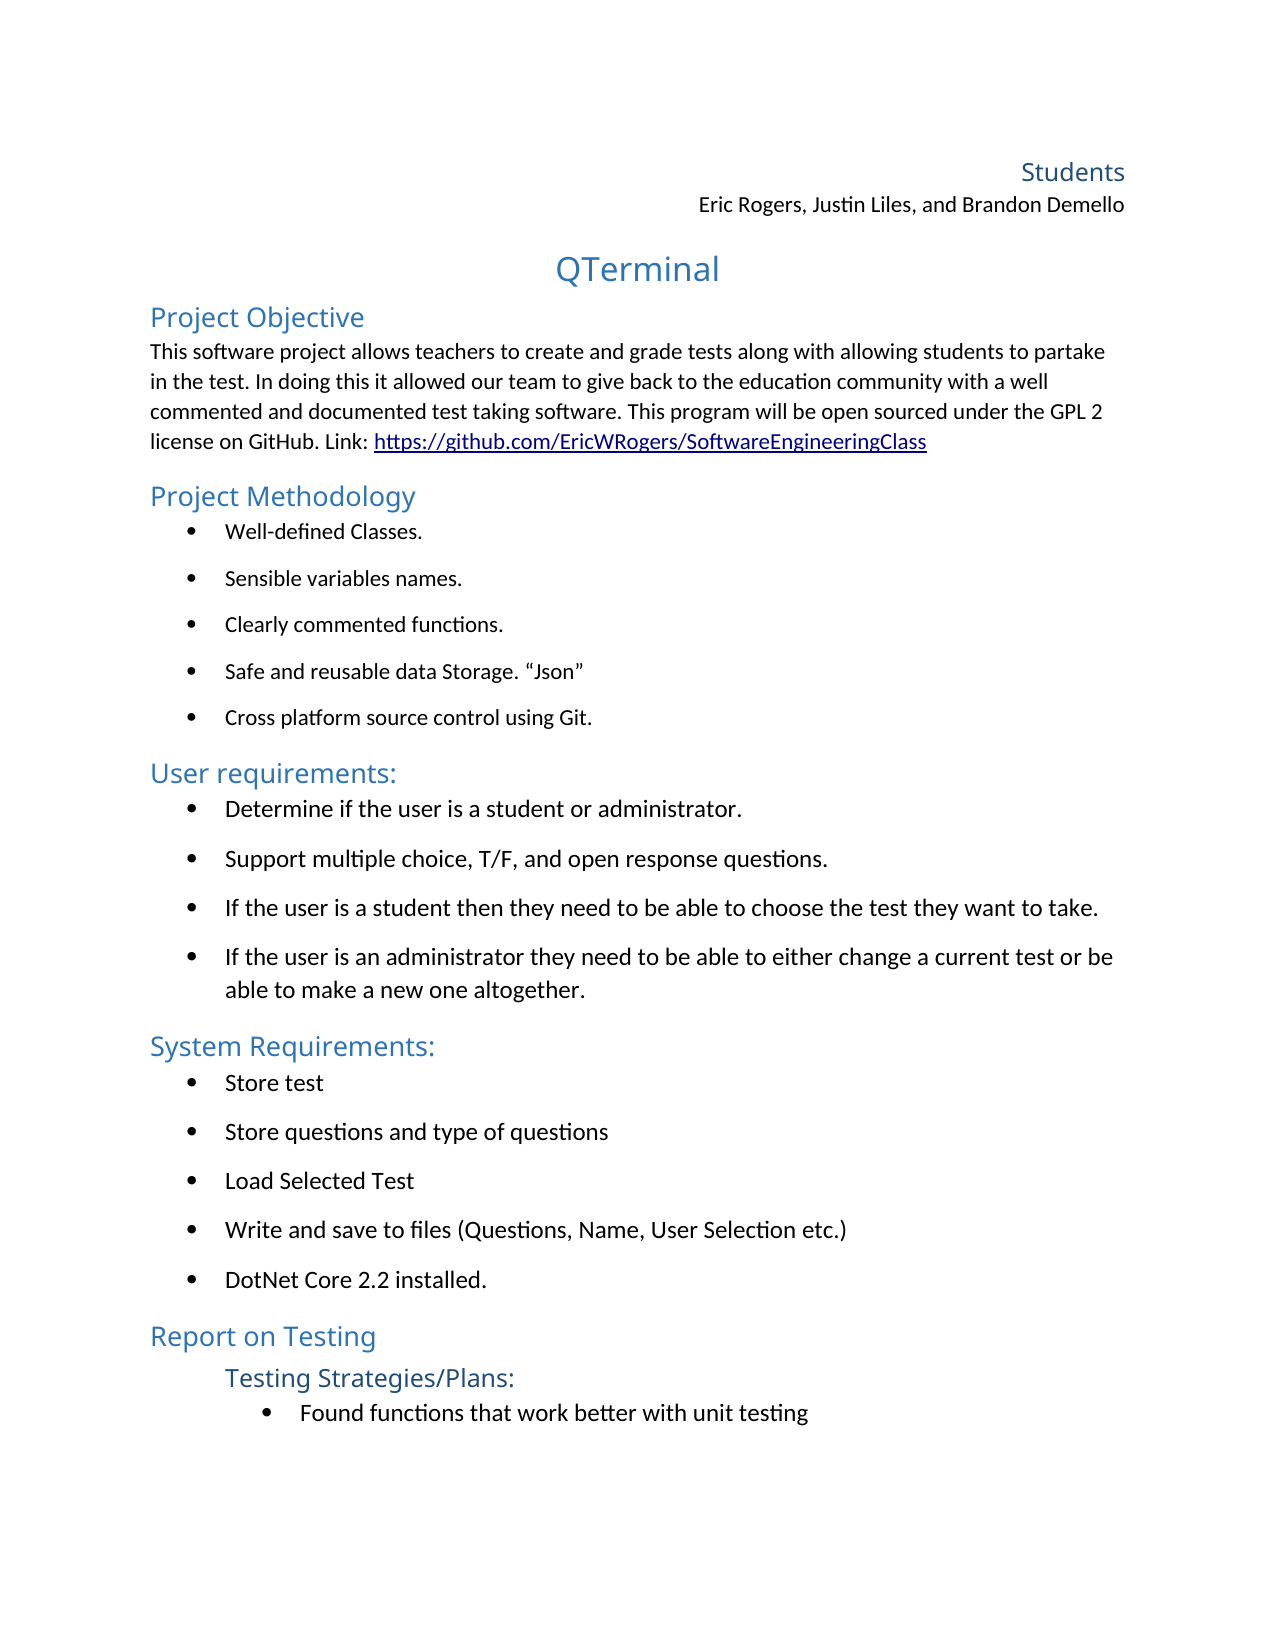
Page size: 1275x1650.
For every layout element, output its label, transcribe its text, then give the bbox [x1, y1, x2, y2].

list Store questions and type of questions [187, 1116, 1125, 1147]
list Determine if the user is a student or administrator. [187, 794, 1125, 824]
subtitle Testing Strategies/Plans: [225, 1361, 1125, 1395]
list DotNet Core 2.2 installed. [187, 1264, 1125, 1294]
list Write and save to files (Questions, Name, User Selection etc.) [187, 1215, 1125, 1245]
list Found functions that work better with unit testing [262, 1397, 1125, 1428]
subtitle System Requirements: [150, 1027, 1125, 1064]
list Cross platform source control using Git. [187, 703, 1125, 732]
list Support multiple choice, T/F, and open response questions. [187, 843, 1125, 873]
subtitle Students [150, 154, 1125, 188]
list Clearly commented functions. [187, 610, 1125, 638]
list Sensible variables names. [187, 564, 1125, 592]
list If the user is a student then they need to be able to choose the test they want to take. [187, 892, 1125, 923]
text Eric Rogers, Justin Liles, and Brandon Demello [150, 191, 1125, 218]
subtitle User requirements: [150, 754, 1125, 791]
list Load Selected Test [187, 1165, 1125, 1196]
subtitle QTerminal [150, 245, 1125, 291]
subtitle Project Methodology [150, 478, 1125, 515]
subtitle Report on Testing [150, 1317, 1125, 1354]
list Safe and reusable data Storage. “Json” [187, 657, 1125, 685]
list If the user is an administrator they need to be able to either change a current test or be able to make a new one altogether. [187, 941, 1125, 1004]
list Store test [187, 1067, 1125, 1097]
subtitle Project Objective [150, 298, 1125, 335]
list Well-defined Classes. [187, 517, 1125, 545]
text This software project allows teachers to create and grade tests along with allowing students to partake in the test. In doing this it allowed our team to give back to the education community with a well commented and documented test taking software. This program will be open sourced under the GPL 2 license on GitHub. Link: https://github.com/EricWRogers/SoftwareEngineeringClass [150, 337, 1125, 455]
